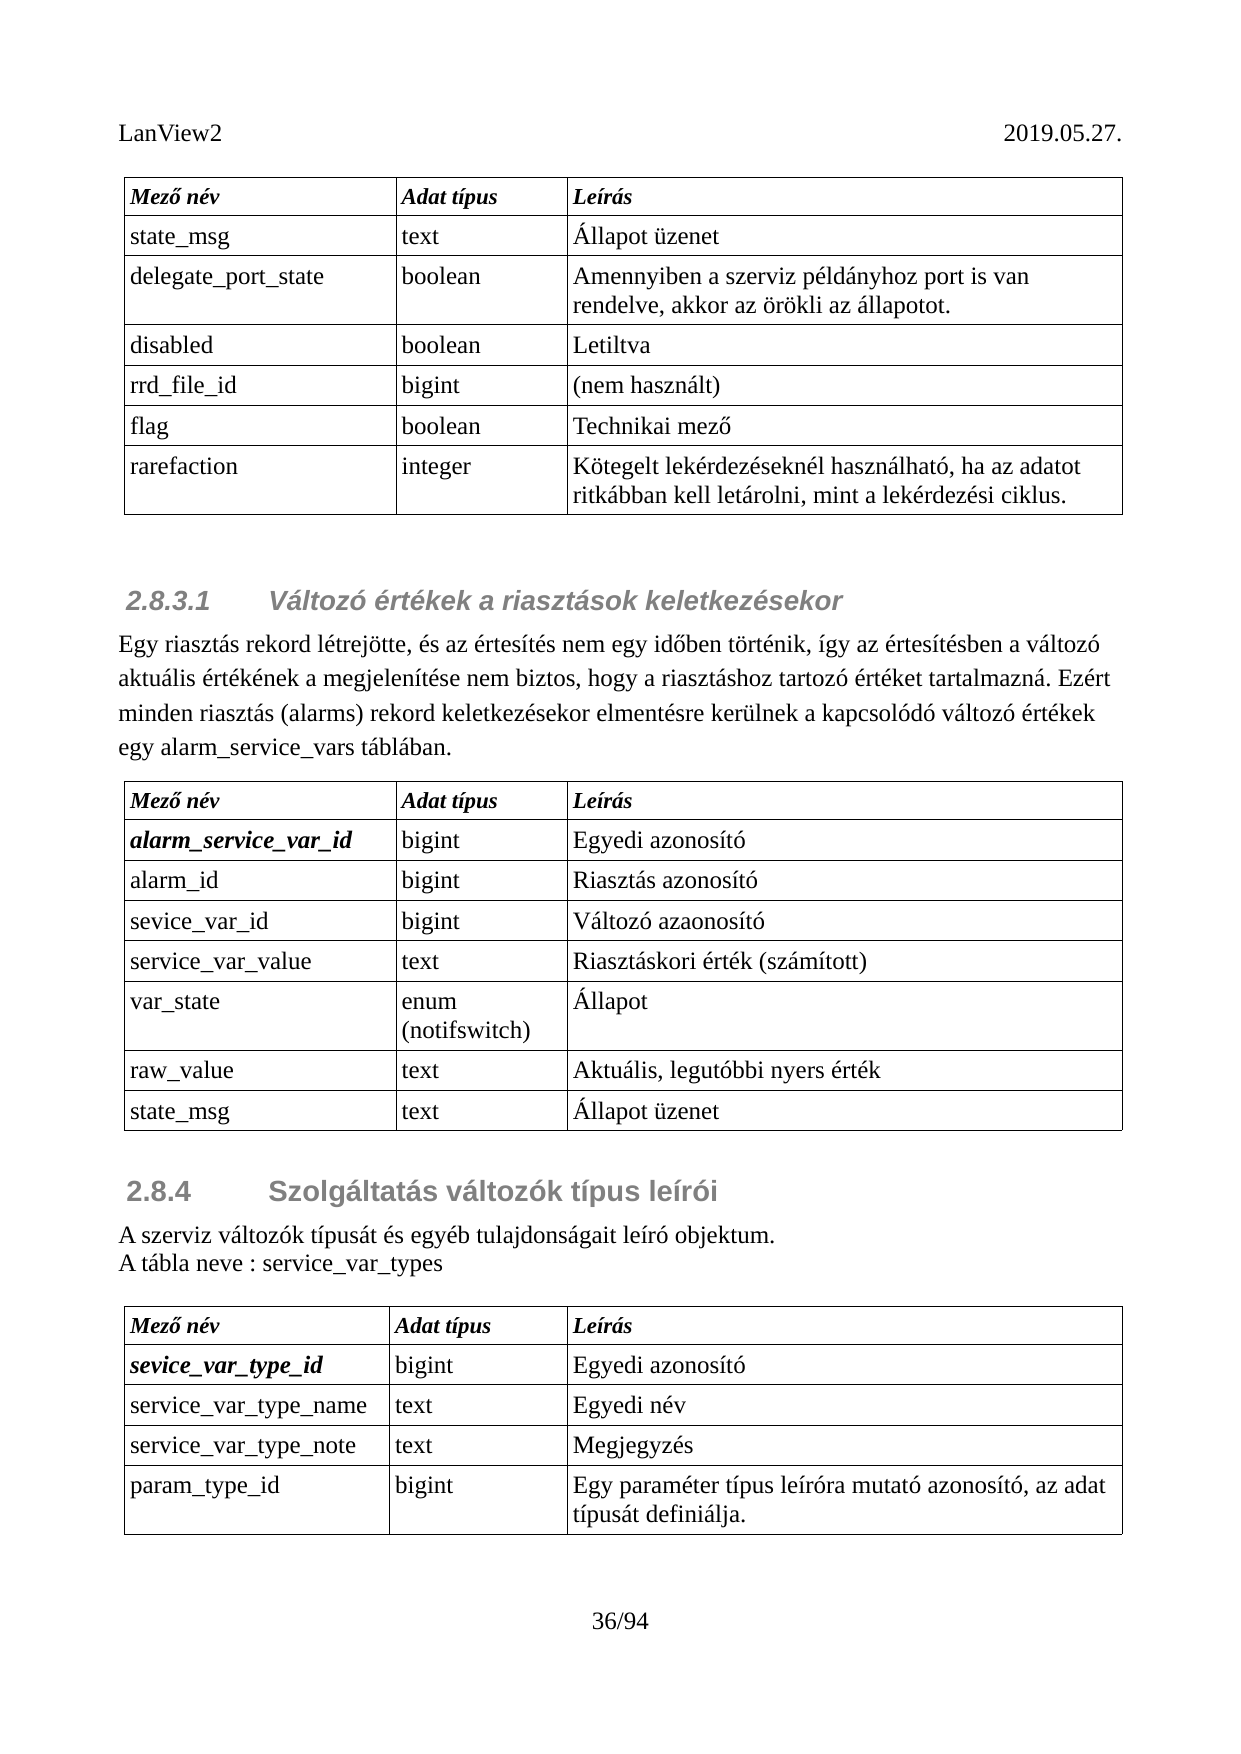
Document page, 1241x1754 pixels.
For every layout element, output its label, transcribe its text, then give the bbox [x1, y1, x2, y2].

subtitle Változó értékek a riasztások keletkezésekor [118, 584, 1122, 616]
table_cell sevice_var_type_id [125, 1345, 389, 1384]
text A szerviz változók típusát és egyéb tulajdonságait leíró objektum. [118, 1220, 1122, 1248]
table_cell bigint [397, 901, 567, 940]
table_cell disabled [125, 325, 396, 365]
table_cell service_var_value [125, 941, 396, 981]
table_header Leírás [568, 1307, 1122, 1344]
table_cell Amennyiben a szerviz példányhoz port is van rendelve, akkor az örökli az állapotot. [568, 256, 1122, 324]
table_cell Riasztás azonosító [568, 861, 1122, 900]
table_cell delegate_port_state [125, 256, 396, 324]
table_cell Állapot [568, 982, 1122, 1049]
table_cell boolean [397, 256, 567, 324]
table_cell Letiltva [568, 325, 1122, 365]
table_cell Aktuális, legutóbbi nyers érték [568, 1051, 1122, 1090]
table_header Adat típus [397, 782, 567, 819]
table_cell service_var_type_name [125, 1385, 389, 1424]
table_cell alarm_id [125, 861, 396, 900]
table_cell text [397, 216, 567, 255]
table_cell flag [125, 406, 396, 445]
table_cell bigint [397, 861, 567, 900]
table_cell Megjegyzés [568, 1426, 1122, 1465]
table_cell Egyedi név [568, 1385, 1122, 1424]
table_cell Egyedi azonosító [568, 820, 1122, 859]
table_header Leírás [568, 782, 1122, 819]
table_cell state_msg [125, 216, 396, 255]
table_cell Változó azaonosító [568, 901, 1122, 940]
table_cell bigint [390, 1466, 567, 1534]
table_header Mező név [125, 1307, 389, 1344]
table_header Adat típus [397, 178, 567, 215]
table_cell bigint [397, 366, 567, 405]
table_cell Egyedi azonosító [568, 1345, 1122, 1384]
table_cell text [397, 941, 567, 981]
table_cell var_state [125, 982, 396, 1049]
table_cell Kötegelt lekérdezéseknél használható, ha az adatot ritkábban kell letárolni, mint a lekérdezési ciklus. [568, 446, 1122, 514]
table_cell bigint [397, 820, 567, 859]
table_cell Állapot üzenet [568, 216, 1122, 255]
text A tábla neve : service_var_types [118, 1248, 1122, 1277]
table_cell (nem használt) [568, 366, 1122, 405]
table_header Leírás [568, 178, 1122, 215]
table_header Mező név [125, 782, 396, 819]
table_cell Állapot üzenet [568, 1091, 1122, 1130]
table_cell Technikai mező [568, 406, 1122, 445]
table_cell Riasztáskori érték (számított) [568, 941, 1122, 981]
table_cell integer [397, 446, 567, 514]
table_cell text [390, 1385, 567, 1424]
table_header Mező név [125, 178, 396, 215]
table_cell text [390, 1426, 567, 1465]
table_header Adat típus [390, 1307, 567, 1344]
subtitle Szolgáltatás változók típus leírói [118, 1174, 1122, 1207]
table_cell boolean [397, 325, 567, 365]
table_cell text [397, 1051, 567, 1090]
table_cell service_var_type_note [125, 1426, 389, 1465]
table_cell raw_value [125, 1051, 396, 1090]
table_cell rrd_file_id [125, 366, 396, 405]
table_cell text [397, 1091, 567, 1130]
table_cell state_msg [125, 1091, 396, 1130]
table_cell alarm_service_var_id [125, 820, 396, 859]
table_cell enum (notifswitch) [397, 982, 567, 1049]
table_cell param_type_id [125, 1466, 389, 1534]
table_cell sevice_var_id [125, 901, 396, 940]
table_cell Egy paraméter típus leíróra mutató azonosító, az adat típusát definiálja. [568, 1466, 1122, 1534]
table_cell boolean [397, 406, 567, 445]
table_cell rarefaction [125, 446, 396, 514]
table_cell bigint [390, 1345, 567, 1384]
text Egy riasztás rekord létrejötte, és az értesítés nem egy időben történik, így az értesítésben a változó aktuális értékének a megjelenítése nem biztos, hogy a riasztáshoz tartozó értéket tartalmazná. Ezért minden riasztás (alarms) rekord keletkezésekor elmentésre kerülnek a kapcsolódó változó értékek egy alarm_service_vars táblában. [118, 629, 1122, 761]
